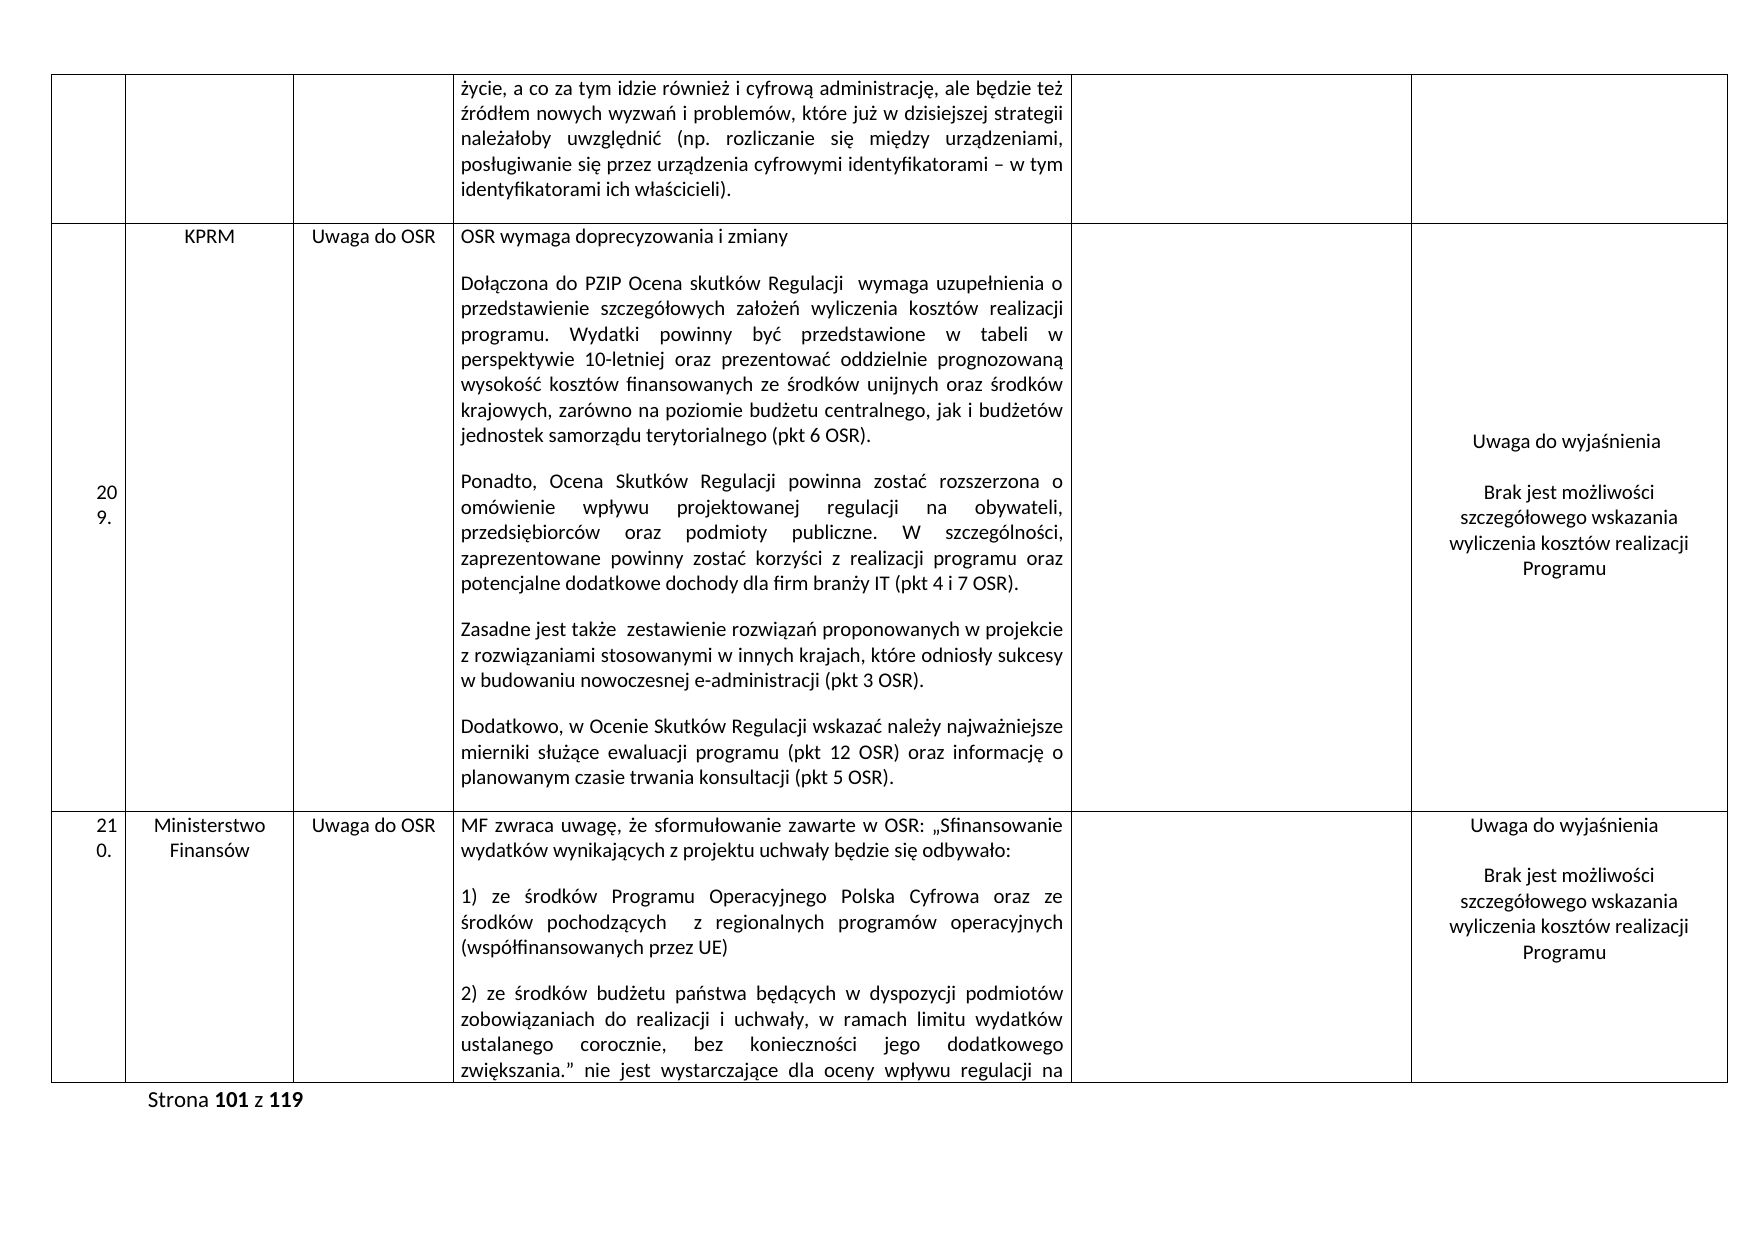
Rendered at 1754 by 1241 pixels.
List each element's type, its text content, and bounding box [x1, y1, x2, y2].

table_cell [1072, 224, 1411, 811]
table_cell [1072, 75, 1411, 223]
table_cell [1412, 75, 1727, 223]
table_cell [52, 812, 125, 1082]
table_cell Uwaga do wyjaśnienia Brak jest możliwości szczegółowego wskazania wyliczenia kosztów realizacji Programu [1412, 224, 1727, 811]
table_cell [52, 75, 125, 223]
table_cell Uwaga do OSR [294, 224, 453, 811]
table_cell Uwaga do wyjaśnienia Brak jest możliwości szczegółowego wskazania wyliczenia kosztów realizacji Programu [1412, 812, 1727, 1082]
table_cell Ministerstwo Finansów [126, 812, 293, 1082]
table_cell KPRM [126, 224, 293, 811]
table_cell [294, 75, 453, 223]
table_cell Uwaga do OSR [294, 812, 453, 1082]
table_cell [52, 224, 125, 811]
table_cell [1072, 812, 1411, 1082]
table_cell MF zwraca uwagę, że sformułowanie zawarte w OSR: „Sfinansowanie wydatków wynikających z projektu uchwały będzie się odbywało: 1) ze środków Programu Operacyjnego Polska Cyfrowa oraz ze środków pochodzących z regionalnych programów operacyjnych (współfinansowanych przez UE) 2) ze środków budżetu państwa będących w dyspozycji podmiotów zobowiązaniach do realizacji i uchwały, w ramach limitu wydatków ustalanego corocznie, bez konieczności jego dodatkowego zwiększania.” nie jest wystarczające dla oceny wpływu regulacji na [454, 812, 1071, 1082]
table_cell życie, a co za tym idzie również i cyfrową administrację, ale będzie też źródłem nowych wyzwań i problemów, które już w dzisiejszej strategii należałoby uwzględnić (np. rozliczanie się między urządzeniami, posługiwanie się przez urządzenia cyfrowymi identyfikatorami – w tym identyfikatorami ich właścicieli). [454, 75, 1071, 223]
table_cell [126, 75, 293, 223]
table_cell OSR wymaga doprecyzowania i zmiany Dołączona do PZIP Ocena skutków Regulacji wymaga uzupełnienia o przedstawienie szczegółowych założeń wyliczenia kosztów realizacji programu. Wydatki powinny być przedstawione w tabeli w perspektywie 10-letniej oraz prezentować oddzielnie prognozowaną wysokość kosztów finansowanych ze środków unijnych oraz środków krajowych, zarówno na poziomie budżetu centralnego, jak i budżetów jednostek samorządu terytorialnego (pkt 6 OSR). Ponadto, Ocena Skutków Regulacji powinna zostać rozszerzona o omówienie wpływu projektowanej regulacji na obywateli, przedsiębiorców oraz podmioty publiczne. W szczególności, zaprezentowane powinny zostać korzyści z realizacji programu oraz potencjalne dodatkowe dochody dla firm branży IT (pkt 4 i 7 OSR). Zasadne jest także zestawienie rozwiązań proponowanych w projekcie z rozwiązaniami stosowanymi w innych krajach, które odniosły sukcesy w budowaniu nowoczesnej e-administracji (pkt 3 OSR). Dodatkowo, w Ocenie Skutków Regulacji wskazać należy najważniejsze mierniki służące ewaluacji programu (pkt 12 OSR) oraz informację o planowanym czasie trwania konsultacji (pkt 5 OSR). [454, 224, 1071, 811]
